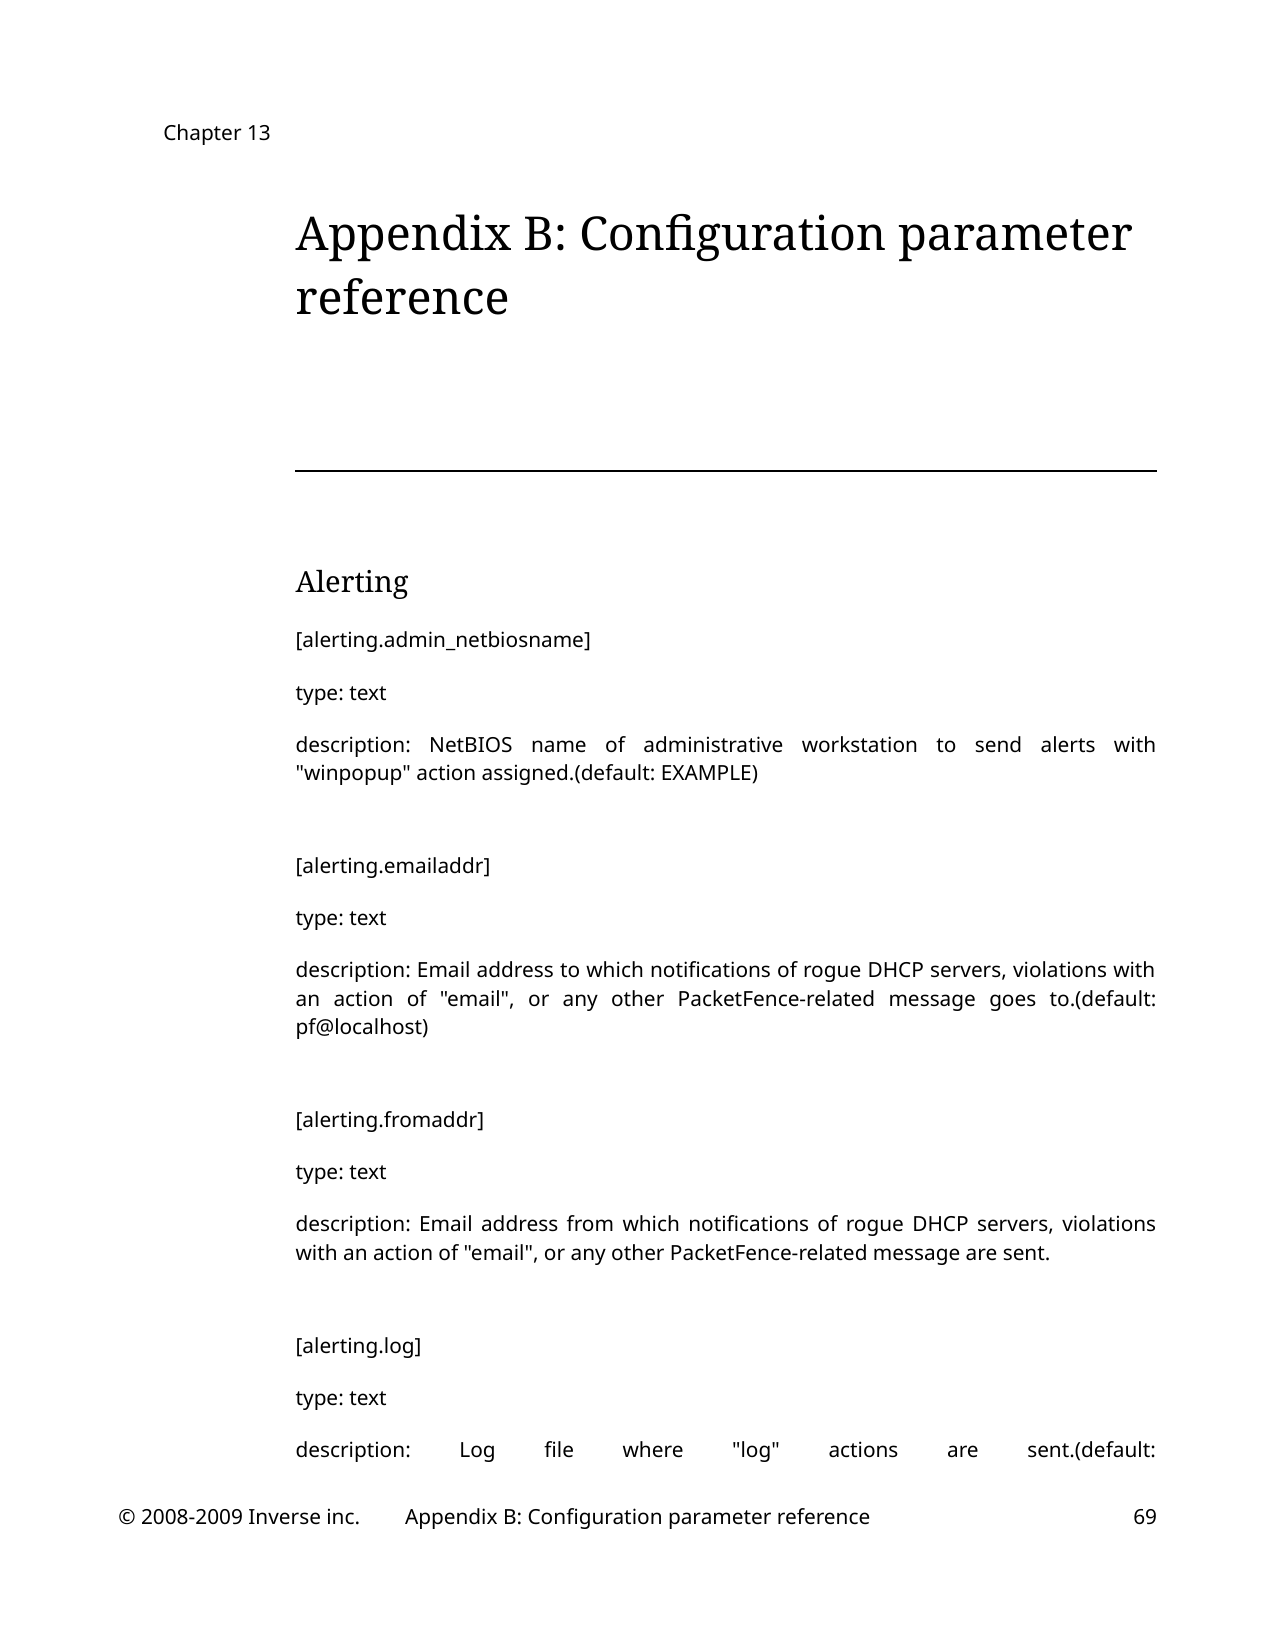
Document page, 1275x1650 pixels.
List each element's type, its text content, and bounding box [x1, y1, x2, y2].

subtitle Appendix B: Configuration parameter reference [295, 201, 1157, 470]
text type: text [295, 1383, 1157, 1411]
text [alerting.emailaddr] [295, 851, 1157, 879]
text description: Log file where "log" actions are sent.(default: [295, 1435, 1157, 1463]
text type: text [295, 903, 1157, 932]
text type: text [295, 1157, 1157, 1186]
text type: text [295, 678, 1157, 706]
text [alerting.admin_netbiosname] [295, 626, 1157, 654]
text description: Email address to which notifications of rogue DHCP servers, violations with an action of "email", or any other PacketFence-related message goes to.(default: pf@localhost) [295, 955, 1157, 1041]
subtitle Alerting [295, 561, 1157, 601]
text description: NetBIOS name of administrative workstation to send alerts with "winpopup" action assigned.(default: EXAMPLE) [295, 730, 1157, 787]
text description: Email address from which notifications of rogue DHCP servers, violations with an action of "email", or any other PacketFence-related message are sent. [295, 1209, 1157, 1266]
text [alerting.log] [295, 1331, 1157, 1359]
text [alerting.fromaddr] [295, 1105, 1157, 1134]
